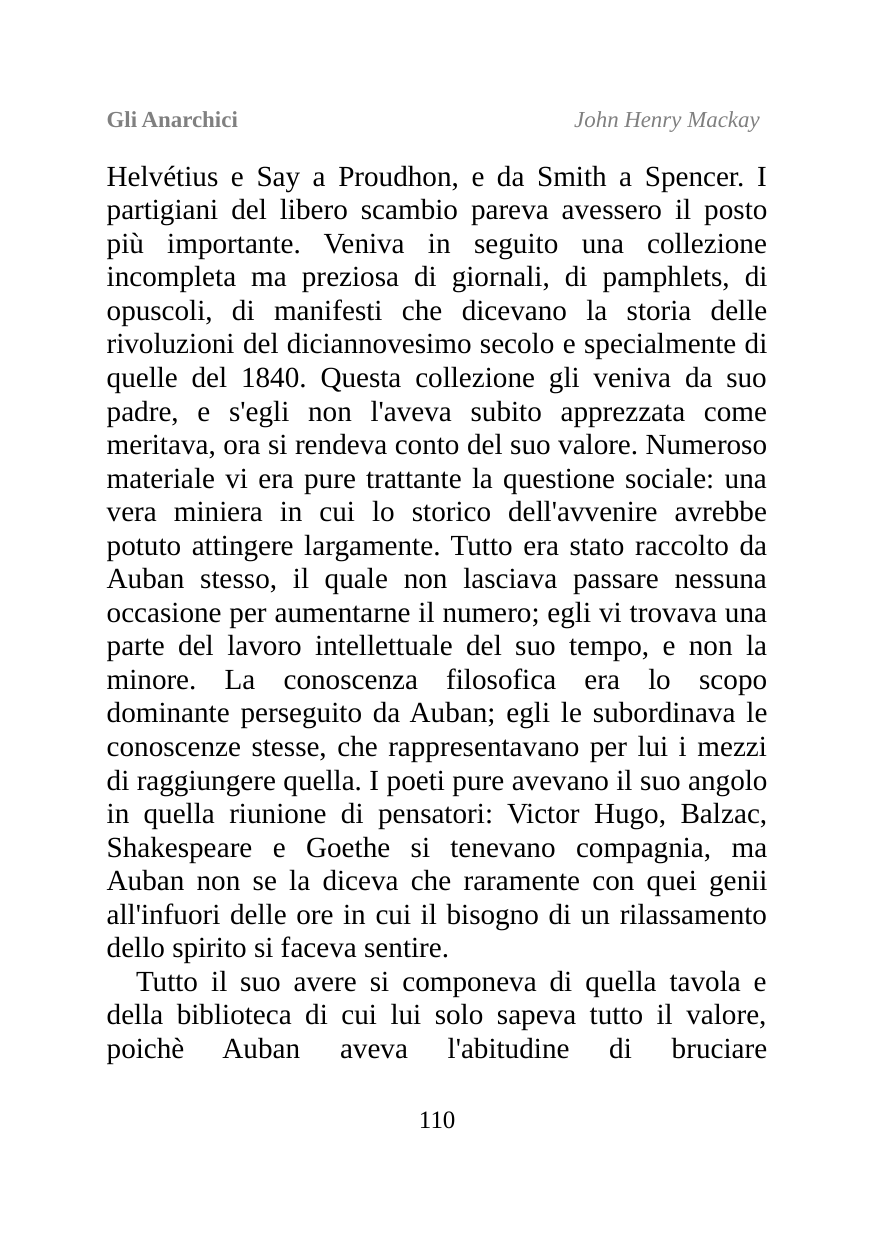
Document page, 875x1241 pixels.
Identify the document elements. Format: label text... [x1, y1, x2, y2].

text Tutto il suo avere si componeva di quella tavola e della biblioteca di cui lui solo sapeva tutto il valore, poichè Auban aveva l'abitudine di bruciare [106, 964, 768, 1064]
text Helvétius e Say a Proudhon, e da Smith a Spencer. I partigiani del libero scambio pareva avessero il posto più importante. Veniva in seguito una collezione incompleta ma preziosa di giornali, di pamphlets, di opuscoli, di manifesti che dicevano la storia delle rivoluzioni del diciannovesimo secolo e specialmente di quelle del 1840. Questa collezione gli veniva da suo padre, e s'egli non l'aveva subito apprezzata come meritava, ora si rendeva conto del suo valore. Numeroso materiale vi era pure trattante la questione sociale: una vera miniera in cui lo storico dell'avvenire avrebbe potuto attingere largamente. Tutto era stato raccolto da Auban stesso, il quale non lasciava passare nessuna occasione per aumentarne il numero; egli vi trovava una parte del lavoro intellettuale del suo tempo, e non la minore. La conoscenza filosofica era lo scopo dominante perseguito da Auban; egli le subordinava le conoscenze stesse, che rappresentavano per lui i mezzi di raggiungere quella. I poeti pure avevano il suo angolo in quella riunione di pensatori: Victor Hugo, Balzac, Shakespeare e Goethe si tenevano compagnia, ma Auban non se la diceva che raramente con quei genii all'infuori delle ore in cui il bisogno di un rilassamento dello spirito si faceva sentire. [106, 159, 768, 964]
